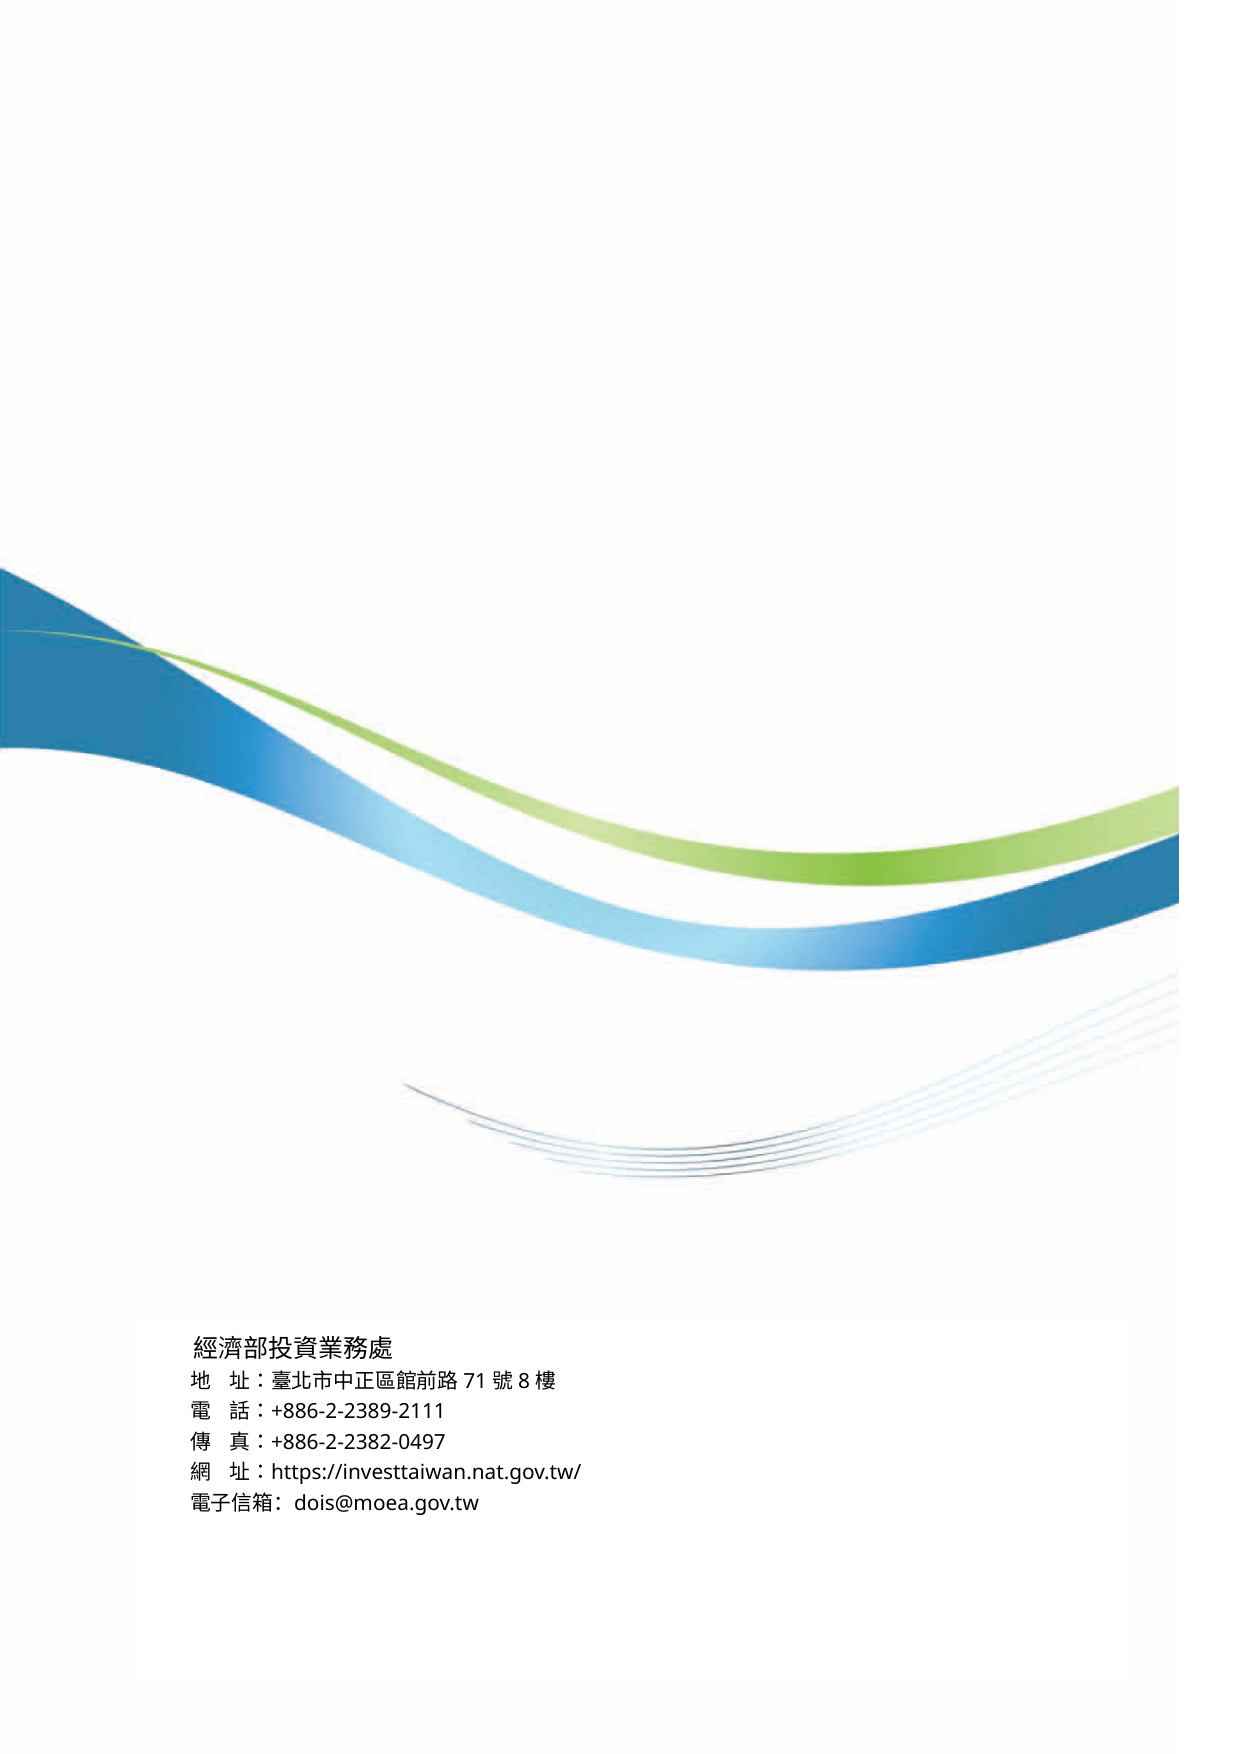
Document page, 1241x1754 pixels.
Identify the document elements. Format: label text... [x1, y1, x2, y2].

text 電 話：+886-2-2389-2111 [149, 1395, 1114, 1425]
text 網 址：https://investtaiwan.nat.gov.tw/ [149, 1455, 1114, 1486]
text 經濟部投資業務處 [149, 1328, 1114, 1364]
text 電子信箱：dois@moea.gov.tw [149, 1486, 1114, 1516]
text 傳 真：+886-2-2382-0497 [149, 1425, 1114, 1455]
text 地 址：臺北市中正區館前路 71 號 8 樓 [149, 1364, 1114, 1395]
picture [0, 0, 1179, 1754]
